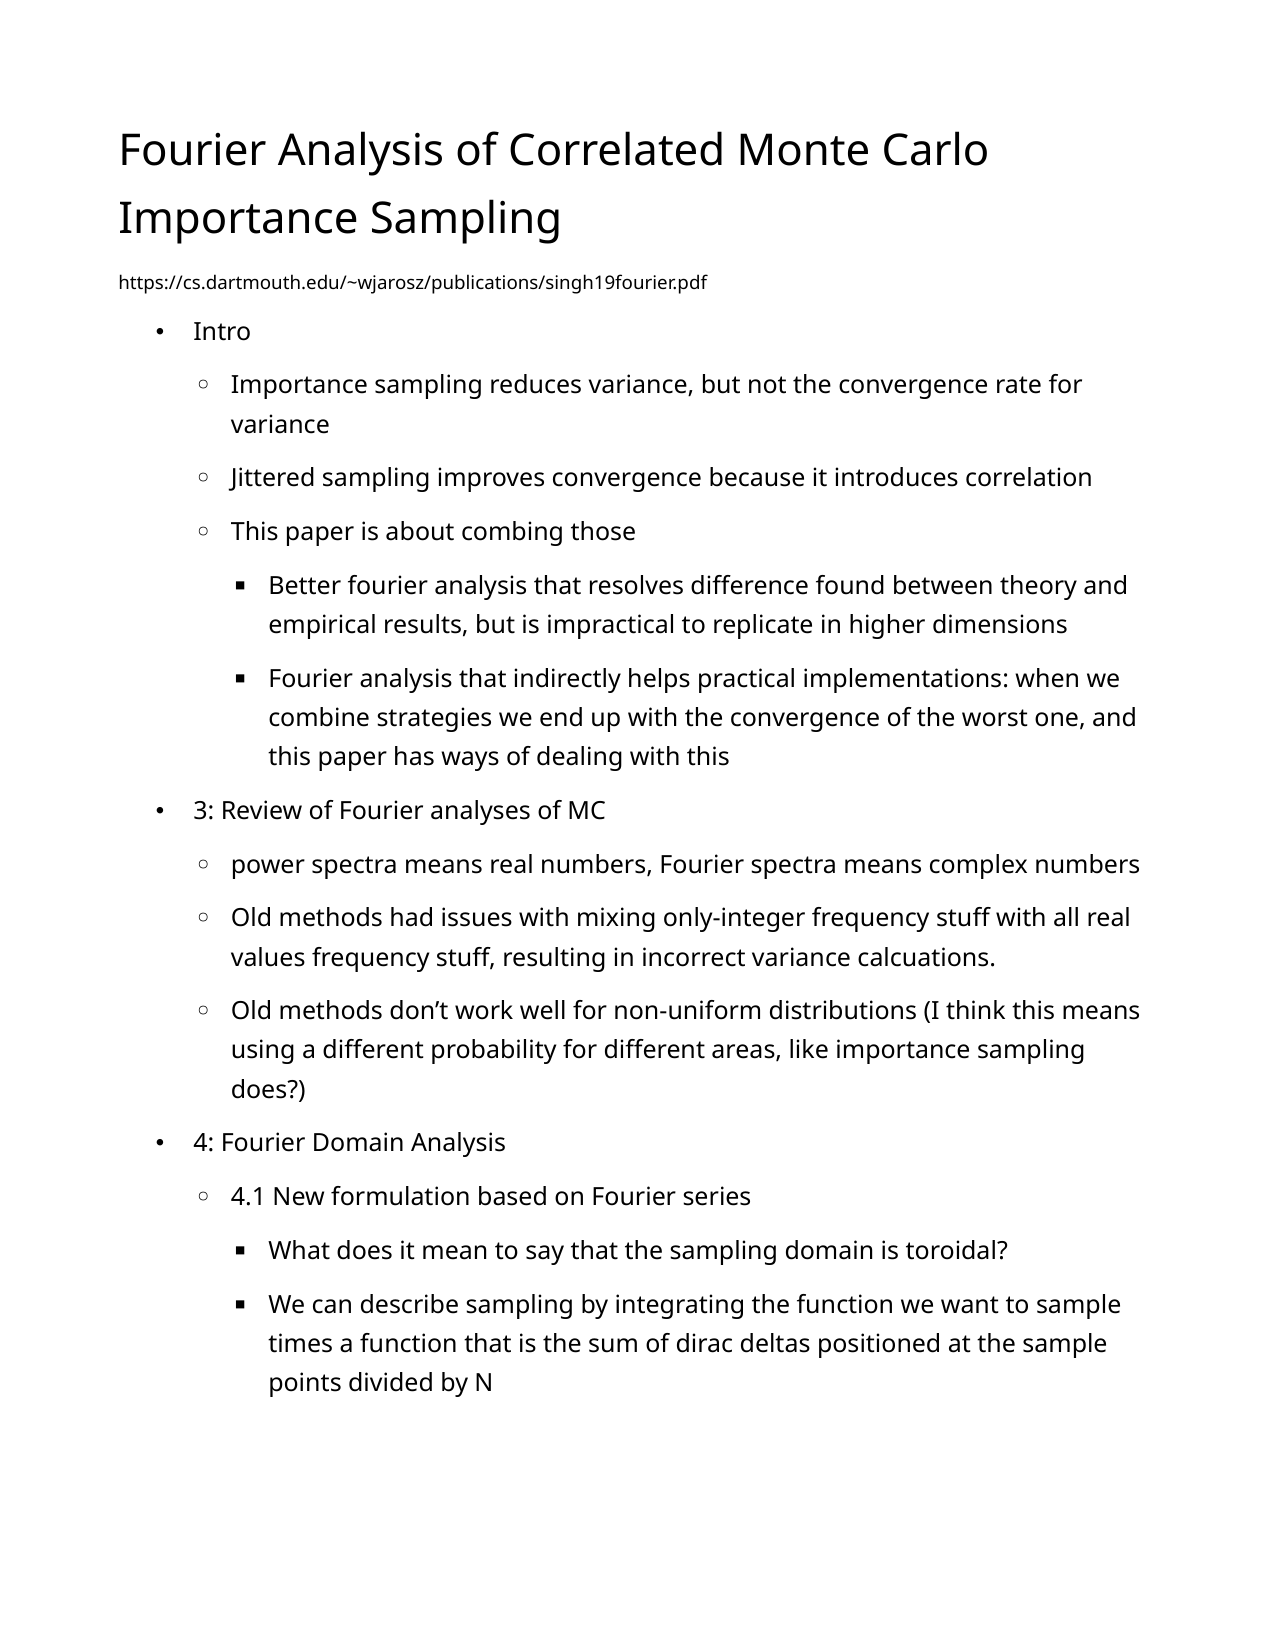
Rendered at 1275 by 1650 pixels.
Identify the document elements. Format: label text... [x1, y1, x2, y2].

text https://cs.dartmouth.edu/~wjarosz/publications/singh19fourier.pdf [118, 269, 1157, 295]
list Importance sampling reduces variance, but not the convergence rate for variance [193, 367, 1157, 440]
list We can describe sampling by integrating the function we want to sample times a function that is the sum of dirac deltas positioned at the sample points divided by N [231, 1286, 1157, 1399]
list Jittered sampling improves convergence because it introduces correlation [193, 460, 1157, 494]
list 4: Fourier Domain Analysis [156, 1125, 1157, 1159]
list Fourier analysis that indirectly helps practical implementations: when we combine strategies we end up with the convergence of the worst one, and this paper has ways of dealing with this [231, 661, 1157, 773]
list Old methods don’t work well for non-uniform distributions (I think this means using a different probability for different areas, like importance sampling does?) [193, 993, 1157, 1105]
list power spectra means real numbers, Fourier spectra means complex numbers [193, 846, 1157, 880]
list 3: Review of Fourier analyses of MC [156, 793, 1157, 827]
list This paper is about combing those [193, 514, 1157, 548]
list Old methods had issues with mixing only-integer frequency stuff with all real values frequency stuff, resulting in incorrect variance calcuations. [193, 900, 1157, 973]
list What does it mean to say that the sampling domain is toroidal? [231, 1233, 1157, 1267]
list Intro [156, 313, 1157, 347]
list 4.1 New formulation based on Fourier series [193, 1179, 1157, 1213]
list Better fourier analysis that resolves difference found between theory and empirical results, but is impractical to replicate in higher dimensions [231, 568, 1157, 641]
text Fourier Analysis of Correlated Monte Carlo Importance Sampling [118, 118, 1157, 246]
